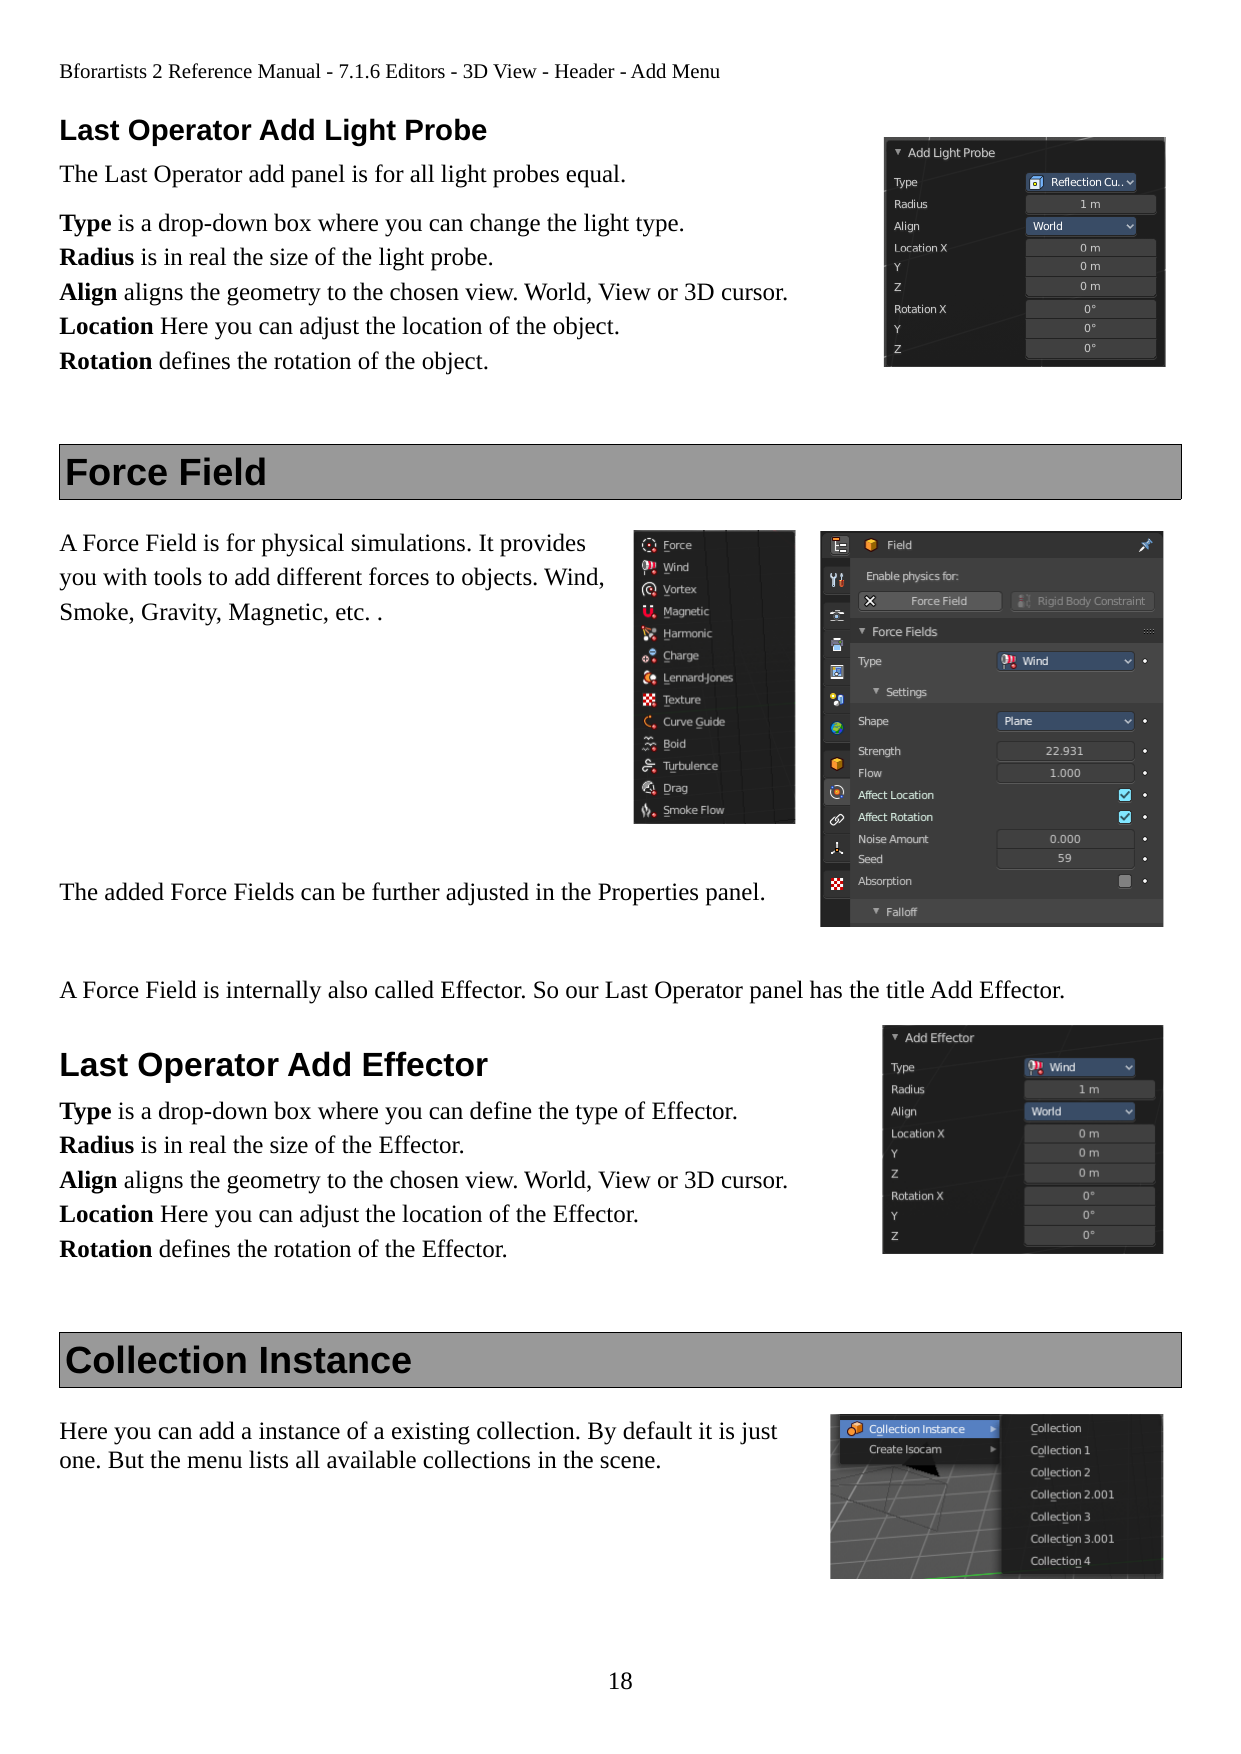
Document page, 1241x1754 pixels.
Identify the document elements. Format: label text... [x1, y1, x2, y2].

picture [820, 531, 1164, 927]
subtitle [1164, 1045, 1181, 1083]
table_header Collection Instance [60, 1333, 1181, 1387]
subtitle Last Operator Add Effector [59, 1045, 882, 1083]
text Here you can add a instance of a existing collection. By default it is just one. But the menu lists all available collections in the scene. [59, 1416, 830, 1473]
text The added Force Fields can be further adjusted in the Properties panel. [59, 842, 820, 906]
text A Force Field is internally also called Effector. So our Last Operator panel has the title Add Effector. [59, 975, 1181, 1004]
picture [882, 1025, 1164, 1254]
text The Last Operator add panel is for all light probes equal. [59, 159, 883, 188]
picture [883, 137, 1166, 367]
text Type is a drop-down box where you can change the light type. Radius is in real the size of the light probe. Align aligns the geometry to the chosen view. World, View or 3D cursor. Location Here you can adjust the location of the object. Rotation defines the rotation of the object. [59, 208, 1181, 374]
picture [633, 530, 796, 824]
table_header Force Field [60, 445, 1181, 499]
picture [830, 1414, 1164, 1579]
subtitle Last Operator Add Light Probe [59, 113, 1181, 146]
text Type is a drop-down box where you can define the type of Effector. Radius is in real the size of the Effector. Align aligns the geometry to the chosen view. World, View or 3D cursor. Location Here you can adjust the location of the Effector. Rotation defines the rotation of the Effector. [59, 1096, 1181, 1263]
text A Force Field is for physical simulations. It provides you with tools to add different forces to objects. Wind, Smoke, Gravity, Magnetic, etc. . [59, 528, 1181, 626]
